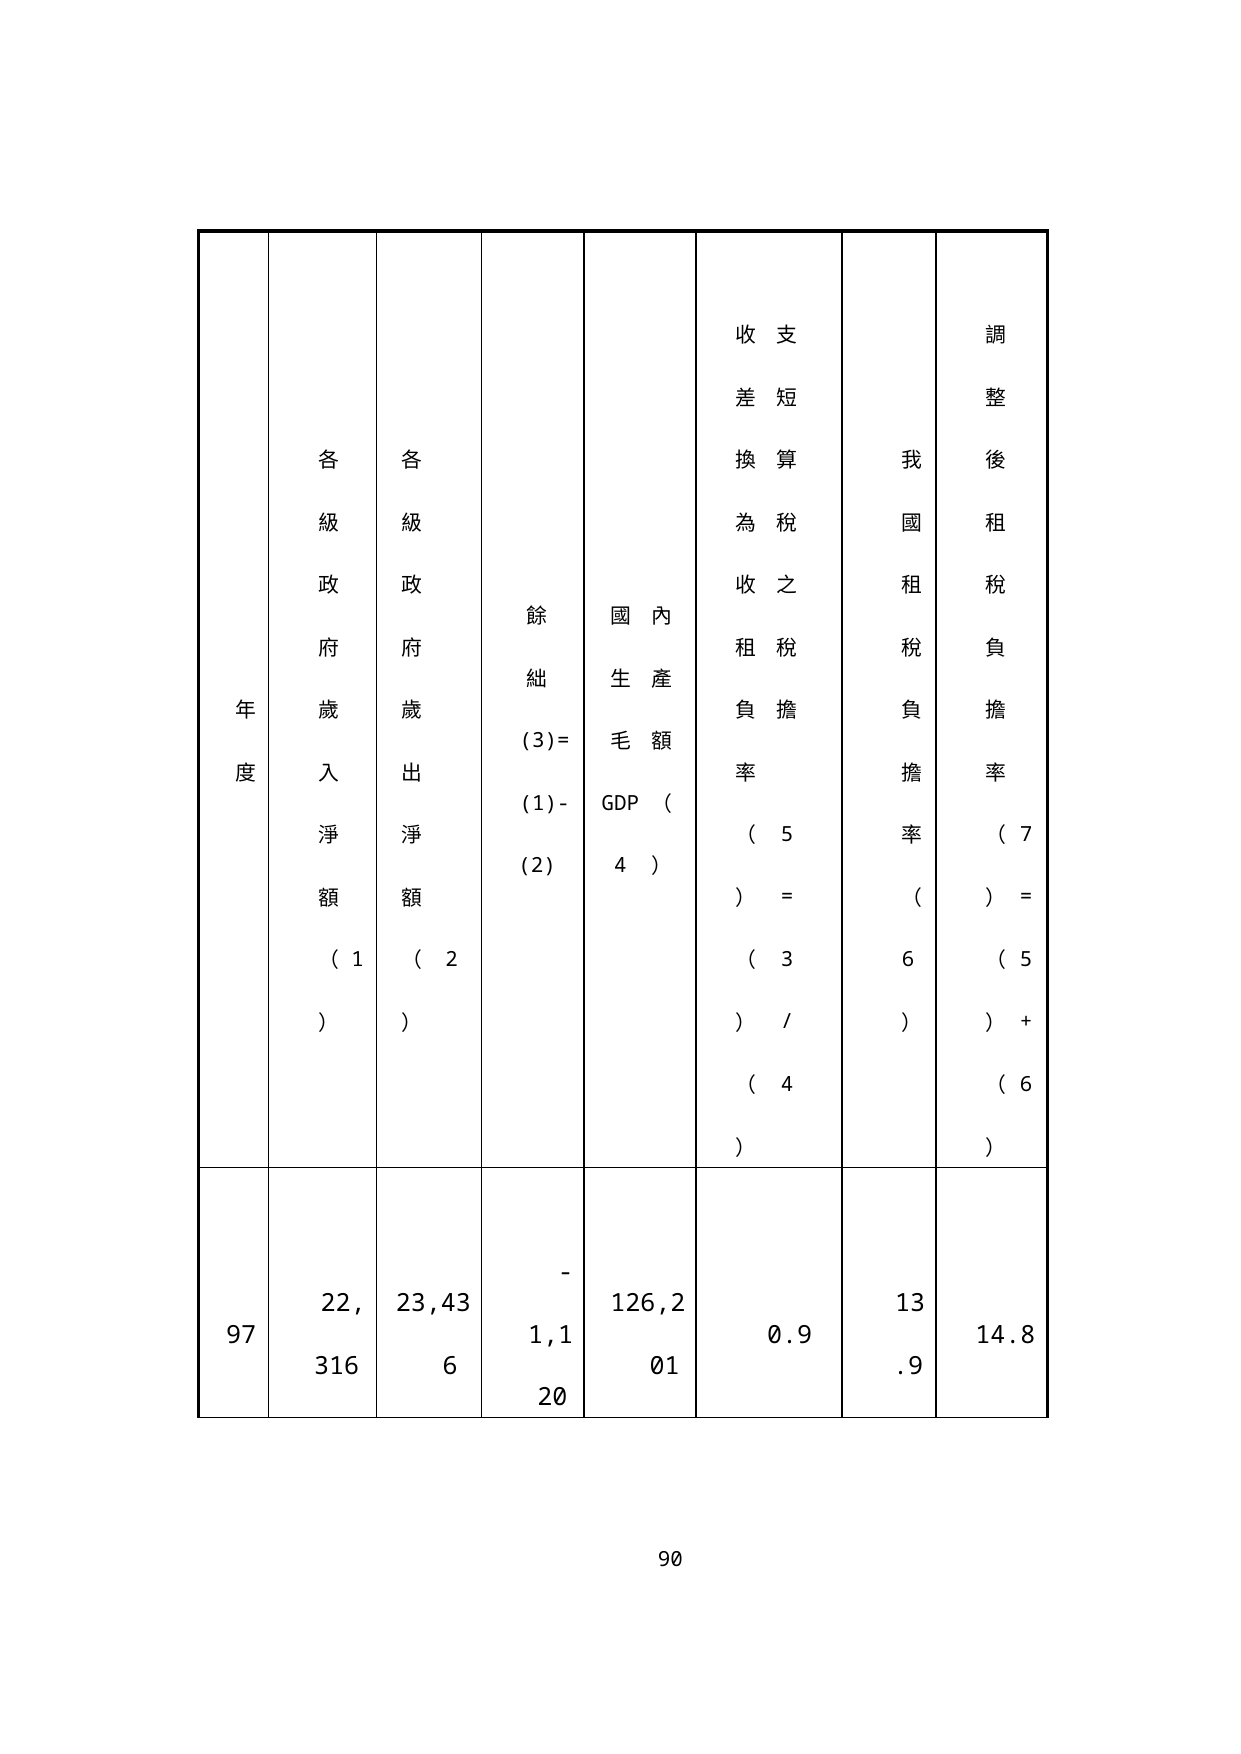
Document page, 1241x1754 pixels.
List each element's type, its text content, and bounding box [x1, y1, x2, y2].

table_header 年度 [200, 233, 268, 1167]
table_cell 126,201 [585, 1168, 695, 1417]
table_cell 97 [200, 1168, 268, 1417]
table_header 我國租稅負擔率（6） [843, 233, 935, 1167]
table_cell 22,316 [269, 1168, 376, 1417]
table_cell 0.9 [697, 1168, 841, 1417]
table_cell 14.8 [937, 1168, 1046, 1417]
table_header 餘絀(3)=(1)-(2) [482, 233, 583, 1167]
table_header 國內生產毛額GDP（4） [585, 233, 695, 1167]
table_cell -1,120 [482, 1168, 583, 1417]
table_cell 23,436 [377, 1168, 481, 1417]
table_cell 13.9 [843, 1168, 935, 1417]
table_header 收支差短換算為稅收之租稅負擔率（5）=（3）/（4） [697, 233, 841, 1167]
table_header 各級政府歲入淨額（1） [269, 233, 376, 1167]
table_header 各級政府歲出淨額（2） [377, 233, 481, 1167]
table_header 調整後租稅負擔率（7）=（5）+（6） [937, 233, 1046, 1167]
